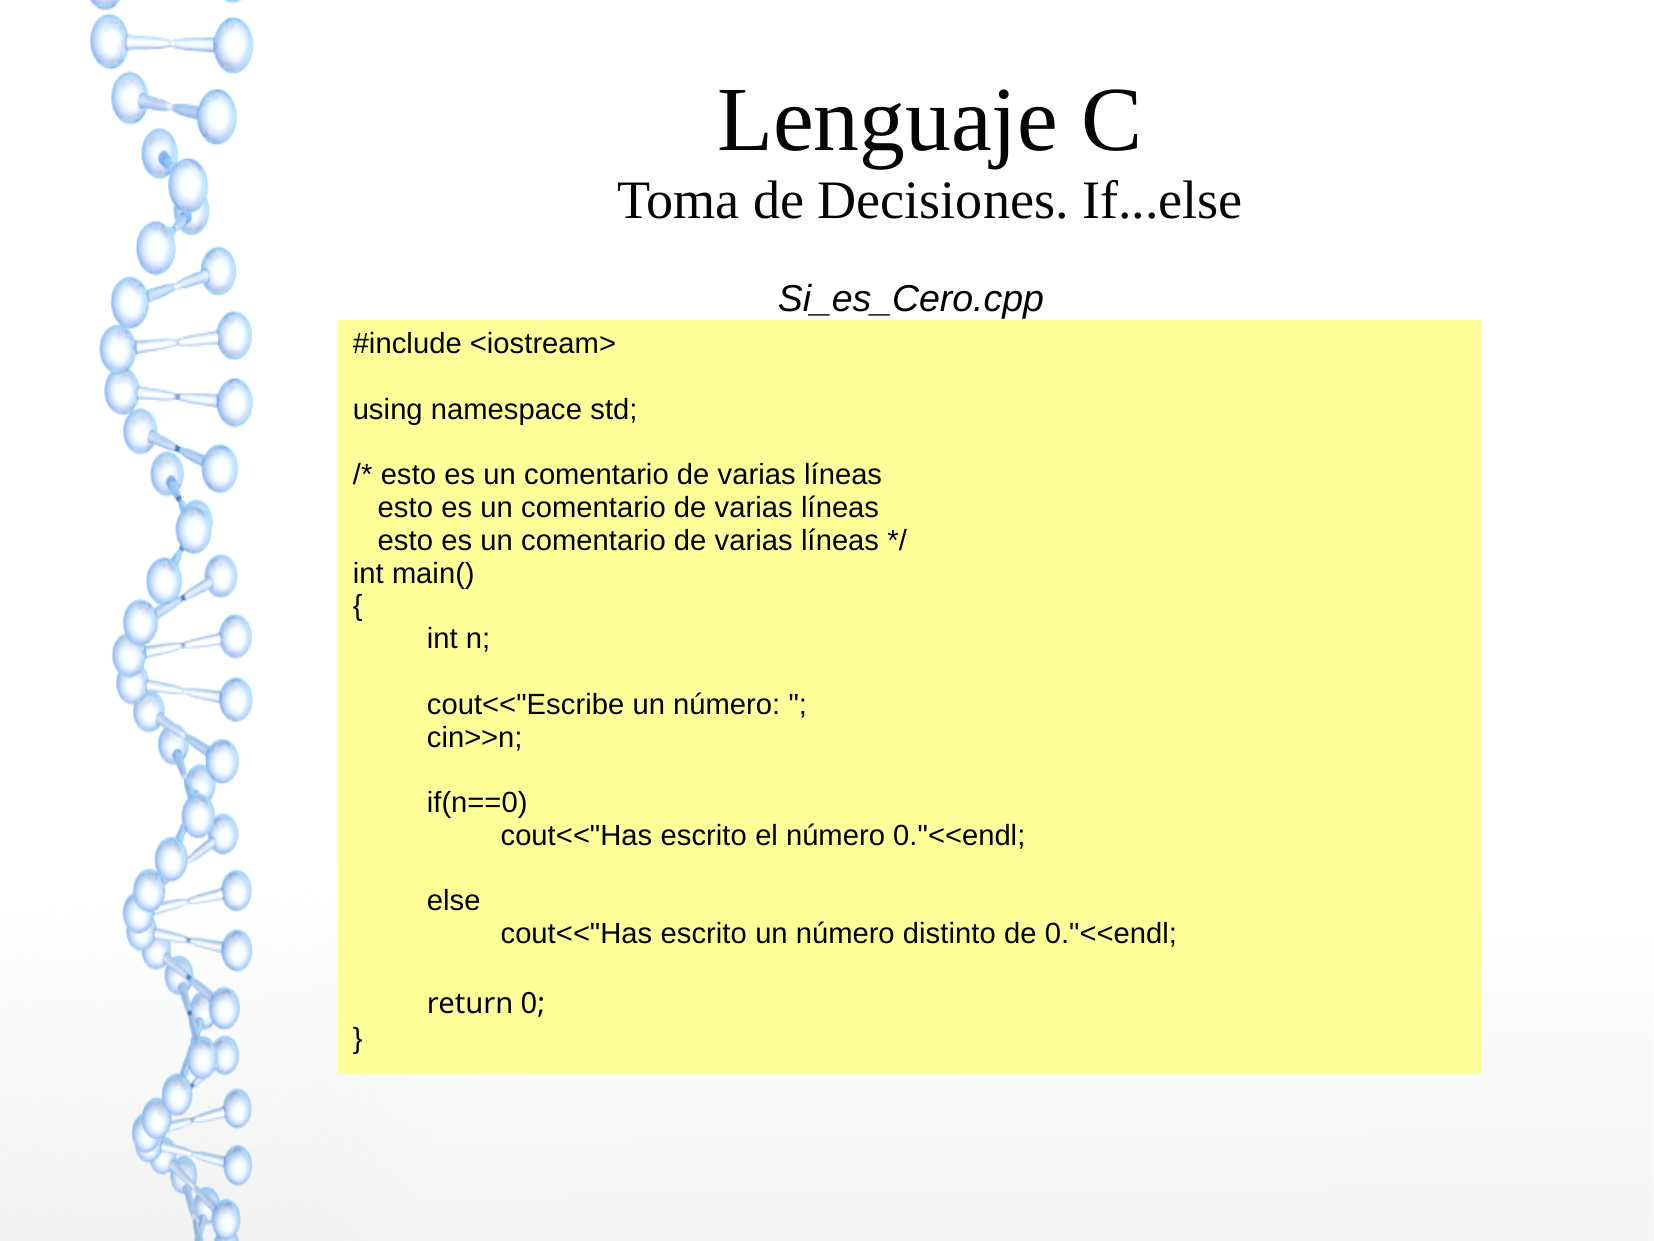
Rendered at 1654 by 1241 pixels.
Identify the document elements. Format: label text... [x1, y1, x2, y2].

title Lenguaje C Toma de Decisiones. If...else [265, 47, 1595, 252]
text_box Si_es_Cero.cpp [272, 269, 1550, 327]
picture [0, 0, 1654, 1241]
text_box #include <iostream> using namespace std; /* esto es un comentario de varias líneas esto es un comentario de varias líneas esto es un comentario de varias líneas */ int main() { int n; cout<<"Escribe un número: "; cin>>n; if(n==0) cout<<"Has escrito el número 0."<<endl; else cout<<"Has escrito un número distinto de 0."<<endl; return 0; } [338, 327, 1482, 1075]
